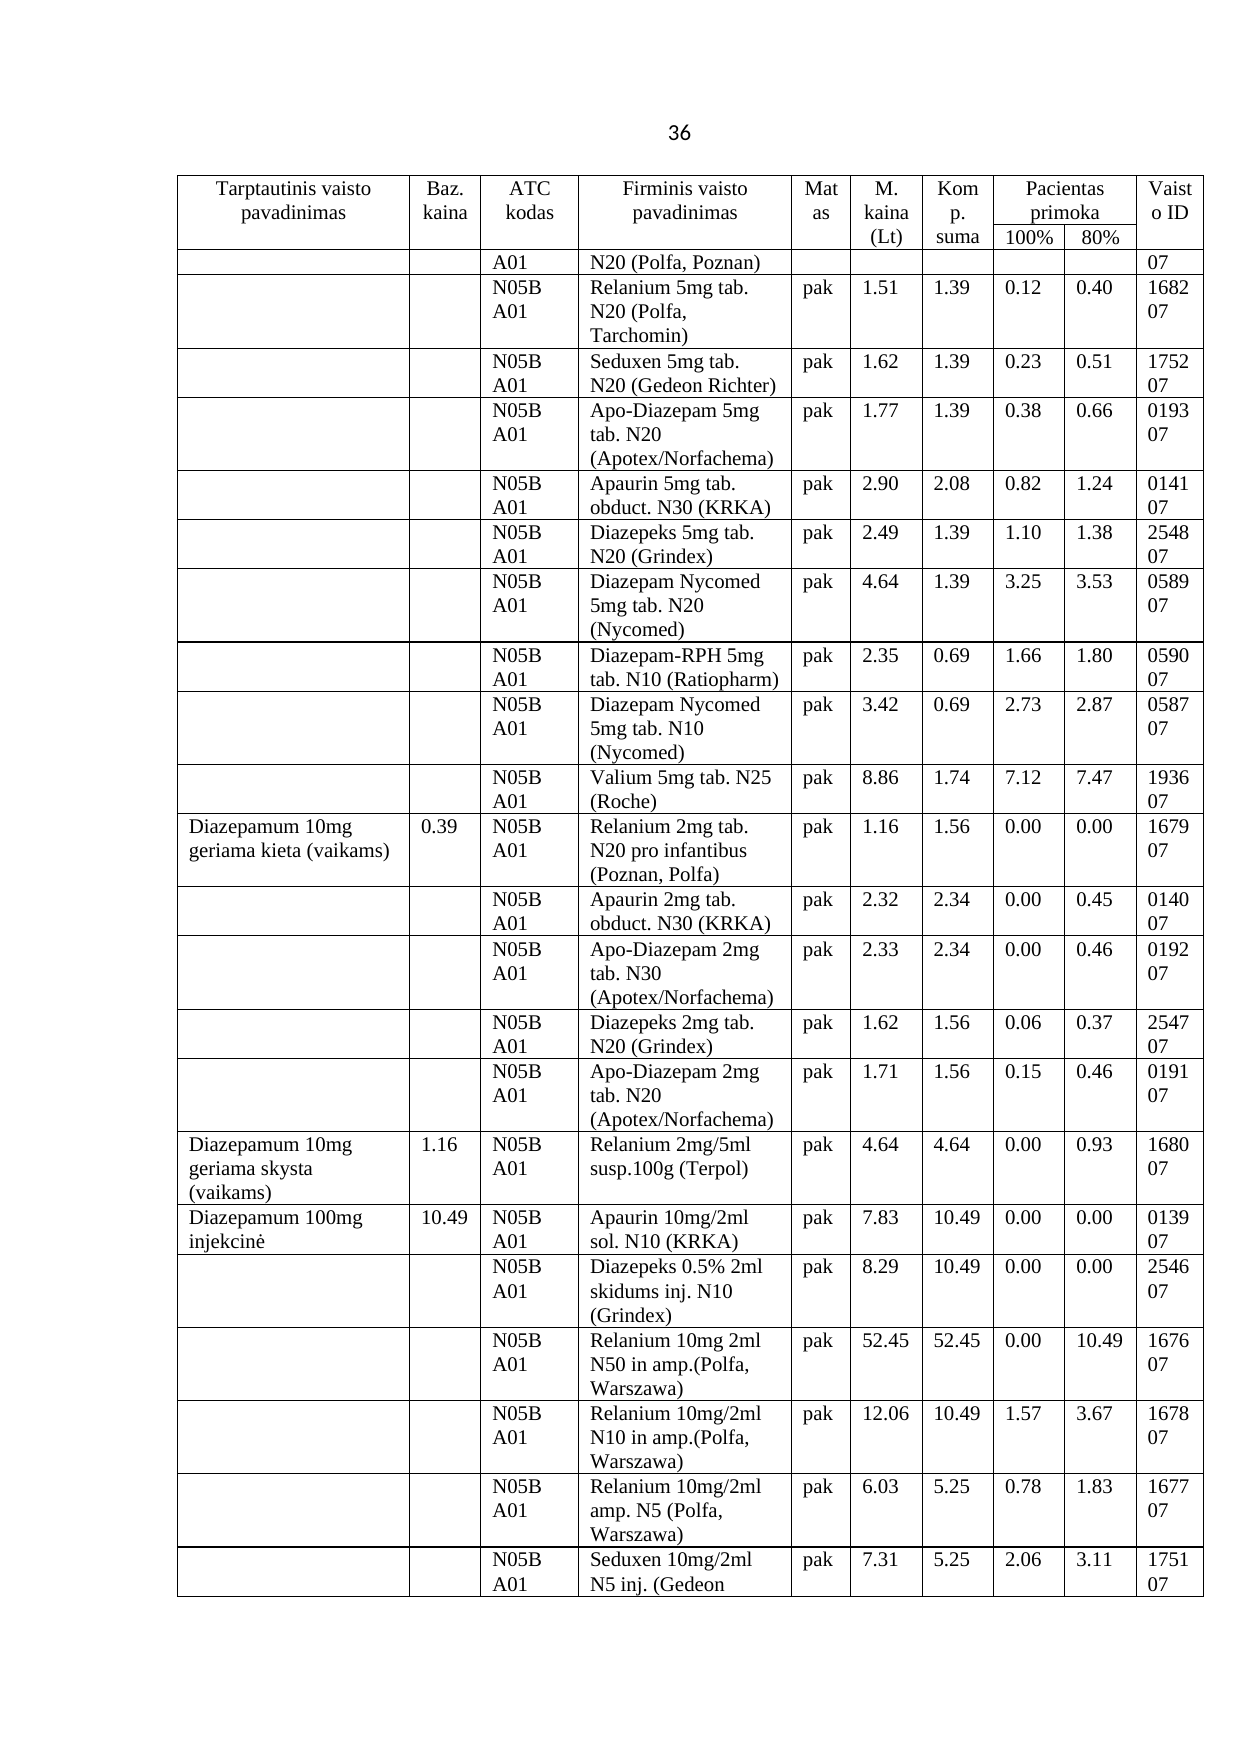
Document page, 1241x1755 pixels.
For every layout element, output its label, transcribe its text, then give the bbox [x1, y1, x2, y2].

table_cell 1.39 [923, 250, 993, 274]
table_cell 175107 [1137, 1548, 1203, 1596]
table_cell [178, 275, 409, 347]
table_cell 3.67 [1065, 1401, 1136, 1473]
table_cell 059007 [1137, 643, 1203, 691]
table_cell 4.64 [851, 1132, 922, 1204]
table_cell [178, 1401, 409, 1473]
table_cell N20 (Polfa, Poznan) [579, 250, 791, 274]
table_cell [410, 692, 480, 764]
table_cell N05B A01 [481, 1132, 578, 1204]
table_cell Relanium 10mg/2ml amp. N5 (Polfa, Warszawa) [579, 1474, 791, 1546]
table_cell 1.56 [923, 1059, 993, 1131]
table_cell 07 [1137, 250, 1203, 274]
table_cell 0.00 [1065, 1255, 1136, 1327]
table_cell pak [792, 1548, 850, 1596]
table_cell 167707 [1137, 1474, 1203, 1546]
table_cell [178, 349, 409, 397]
table_cell 1.24 [1065, 471, 1136, 519]
table_header M. kaina (Lt) [851, 176, 922, 249]
table_cell 10.49 [923, 1205, 993, 1253]
table_cell 1.66 [994, 643, 1064, 691]
table_cell Valium 5mg tab. N25 (Roche) [579, 765, 791, 813]
table_cell pak [792, 887, 850, 935]
table_cell [178, 765, 409, 813]
table_cell pak [792, 275, 850, 347]
table_cell [410, 1059, 480, 1131]
table_cell 013907 [1137, 1205, 1203, 1253]
table_cell Relanium 2mg tab. N20 pro infantibus (Poznan, Polfa) [579, 814, 791, 886]
table_cell A01 [481, 250, 578, 274]
table_cell 0.00 [994, 887, 1064, 935]
table_cell 2.87 [1065, 692, 1136, 764]
table_cell 019207 [1137, 936, 1203, 1009]
table_header Tarptautinis vaisto pavadinimas [178, 176, 409, 249]
table_cell 1.16 [410, 1132, 480, 1204]
table_cell 254807 [1137, 520, 1203, 568]
table_cell [410, 1474, 480, 1546]
table_cell 1.77 [851, 398, 922, 470]
table_cell 2.34 [923, 887, 993, 935]
table_cell 52.45 [851, 1328, 922, 1400]
table_cell N05B A01 [481, 1401, 578, 1473]
table_header ATC kodas [481, 176, 578, 249]
table_cell 019307 [1137, 398, 1203, 470]
table_cell 2.08 [923, 471, 993, 519]
table_cell pak [792, 1474, 850, 1546]
table_cell 0.00 [994, 1255, 1064, 1327]
table_cell [178, 250, 409, 274]
table_cell Diazepamum 100mg injekcinė [178, 1205, 409, 1253]
table_cell Relanium 5mg tab. N20 (Polfa, Tarchomin) [579, 275, 791, 347]
table_cell Apaurin 2mg tab. obduct. N30 (KRKA) [579, 887, 791, 935]
table_cell 2.35 [851, 643, 922, 691]
table_cell pak [792, 520, 850, 568]
table_cell 167907 [1137, 814, 1203, 886]
table_cell 3.53 [1065, 569, 1136, 641]
table_cell [410, 1010, 480, 1058]
table_cell [410, 1548, 480, 1596]
table_cell 7.31 [851, 1548, 922, 1596]
table_cell Apaurin 5mg tab. obduct. N30 (KRKA) [579, 471, 791, 519]
table_cell pak [792, 349, 850, 397]
table_cell N05B A01 [481, 1059, 578, 1131]
table_cell N05B A01 [481, 1010, 578, 1058]
table_cell 0.38 [994, 398, 1064, 470]
table_cell 167607 [1137, 1328, 1203, 1400]
table_cell 168207 [1137, 275, 1203, 347]
table_cell 10.49 [410, 1205, 480, 1253]
table_cell 52.45 [923, 1328, 993, 1400]
table_cell Seduxen 10mg/2ml N5 inj. (Gedeon [579, 1548, 791, 1596]
table_cell 0.00 [994, 1205, 1064, 1253]
table_cell 1.38 [1065, 520, 1136, 568]
table_cell 10.49 [1065, 1328, 1136, 1400]
table_cell N05B A01 [481, 1205, 578, 1253]
table_cell 254607 [1137, 1255, 1203, 1327]
table_cell 014107 [1137, 471, 1203, 519]
table_cell Diazepam Nycomed 5mg tab. N20 (Nycomed) [579, 569, 791, 641]
table_cell 0.37 [1065, 1010, 1136, 1058]
table_cell 0.15 [994, 1059, 1064, 1131]
table_cell pak [792, 569, 850, 641]
table_cell N05B A01 [481, 398, 578, 470]
table_cell [410, 250, 480, 274]
table_cell 0.69 [923, 643, 993, 691]
table_cell 0.00 [994, 1132, 1064, 1204]
table_cell [178, 1010, 409, 1058]
table_cell 2.90 [851, 471, 922, 519]
table_cell 10.49 [923, 1255, 993, 1327]
table_cell Diazepam Nycomed 5mg tab. N10 (Nycomed) [579, 692, 791, 764]
table_cell [178, 471, 409, 519]
table_cell 1.39 [923, 520, 993, 568]
table_cell 3.42 [851, 692, 922, 764]
table_cell 8.86 [851, 765, 922, 813]
table_cell [410, 936, 480, 1009]
table_cell 2.73 [994, 692, 1064, 764]
table_cell [1065, 250, 1136, 274]
table_cell pak [792, 471, 850, 519]
table_cell pak [792, 692, 850, 764]
table_cell 168007 [1137, 1132, 1203, 1204]
table_header Pacientas primoka [994, 176, 1136, 224]
table_cell N05B A01 [481, 471, 578, 519]
table_cell 0.69 [923, 692, 993, 764]
table_cell N05B A01 [481, 520, 578, 568]
table_cell 1.80 [1065, 643, 1136, 691]
table_cell 0.46 [1065, 1059, 1136, 1131]
table_cell N05B A01 [481, 569, 578, 641]
table_cell 5.25 [923, 1548, 993, 1596]
table_cell [410, 765, 480, 813]
table_cell 014007 [1137, 887, 1203, 935]
table_cell 100% [994, 225, 1064, 249]
table_cell [410, 275, 480, 347]
table_header Matas [792, 176, 850, 249]
table_cell 1.39 [923, 349, 993, 397]
table_cell Apaurin 10mg/2ml sol. N10 (KRKA) [579, 1205, 791, 1253]
table_cell [410, 520, 480, 568]
table_cell 0.23 [994, 349, 1064, 397]
table_cell pak [792, 936, 850, 1009]
table_cell N05B A01 [481, 765, 578, 813]
table_cell 2.06 [994, 1548, 1064, 1596]
table_cell Diazepeks 2mg tab. N20 (Grindex) [579, 1010, 791, 1058]
table_cell 0.00 [994, 814, 1064, 886]
table_cell N05B A01 [481, 1474, 578, 1546]
table_cell Diazepeks 0.5% 2ml skidums inj. N10 (Grindex) [579, 1255, 791, 1327]
table_cell 0.93 [1065, 1132, 1136, 1204]
table_cell [851, 250, 922, 274]
table_cell 0.39 [410, 814, 480, 886]
table_cell pak [792, 1132, 850, 1204]
table_cell 7.12 [994, 765, 1064, 813]
table_cell [410, 398, 480, 470]
table_cell 4.64 [923, 1132, 993, 1204]
table_cell 0.00 [994, 936, 1064, 1009]
table_cell [178, 1255, 409, 1327]
table_cell [178, 1474, 409, 1546]
table_cell N05B A01 [481, 349, 578, 397]
table_cell 6.03 [851, 1474, 922, 1546]
table_cell 1.62 [851, 1010, 922, 1058]
table_cell 0.78 [994, 1474, 1064, 1546]
table_cell 1.51 [851, 275, 922, 347]
table_cell pak [792, 1059, 850, 1131]
table_cell [410, 643, 480, 691]
table_cell 0.00 [994, 1328, 1064, 1400]
table_cell [410, 1401, 480, 1473]
table_cell 12.06 [851, 1401, 922, 1473]
table_cell Seduxen 5mg tab. N20 (Gedeon Richter) [579, 349, 791, 397]
table_cell [994, 250, 1064, 274]
table_cell [178, 692, 409, 764]
table_cell pak [792, 1401, 850, 1473]
table_cell [410, 1328, 480, 1400]
table_cell 1.57 [994, 1401, 1064, 1473]
table_cell Diazepeks 5mg tab. N20 (Grindex) [579, 520, 791, 568]
table_cell pak [792, 1255, 850, 1327]
table_cell 0.45 [1065, 887, 1136, 935]
table_cell 1.56 [923, 814, 993, 886]
table_cell 254707 [1137, 1010, 1203, 1058]
table_cell 0.00 [1065, 814, 1136, 886]
table_cell N05B A01 [481, 814, 578, 886]
table_cell [410, 471, 480, 519]
table_cell 1.56 [923, 1010, 993, 1058]
table_cell 167807 [1137, 1401, 1203, 1473]
table_cell 1.39 [923, 398, 993, 470]
table_cell pak [792, 1328, 850, 1400]
table_cell 2.33 [851, 936, 922, 1009]
table_cell 2.32 [851, 887, 922, 935]
table_cell [178, 520, 409, 568]
table_cell 8.29 [851, 1255, 922, 1327]
table_cell Diazepamum 10mg geriama kieta (vaikams) [178, 814, 409, 886]
table_cell [178, 569, 409, 641]
table_cell [792, 250, 850, 274]
table_cell 193607 [1137, 765, 1203, 813]
table_cell [410, 1255, 480, 1327]
table_cell 10.49 [923, 1401, 993, 1473]
table_cell 7.83 [851, 1205, 922, 1253]
table_cell [410, 349, 480, 397]
table_cell [178, 1548, 409, 1596]
table_cell 1.71 [851, 1059, 922, 1131]
table_header Firminis vaisto pavadinimas [579, 176, 791, 249]
table_cell N05B A01 [481, 275, 578, 347]
table_cell 1.74 [923, 765, 993, 813]
table_header Baz. kaina [410, 176, 480, 249]
table_cell 3.25 [994, 569, 1064, 641]
table_header Komp. suma (Lt) [923, 176, 993, 249]
table_cell N05B A01 [481, 887, 578, 935]
table_header Vaisto ID [1137, 176, 1203, 249]
table_cell Apo-Diazepam 5mg tab. N20 (Apotex/Norfachema) [579, 398, 791, 470]
table_cell 0.40 [1065, 275, 1136, 347]
table_cell 019107 [1137, 1059, 1203, 1131]
table_cell [410, 887, 480, 935]
table_cell [410, 569, 480, 641]
table_cell N05B A01 [481, 936, 578, 1009]
table_cell [178, 398, 409, 470]
table_cell 80% [1065, 225, 1136, 249]
table_cell pak [792, 398, 850, 470]
table_cell pak [792, 643, 850, 691]
table_cell pak [792, 1205, 850, 1253]
table_cell 0.66 [1065, 398, 1136, 470]
table_cell 058907 [1137, 569, 1203, 641]
table_cell 0.00 [1065, 1205, 1136, 1253]
table_cell N05B A01 [481, 643, 578, 691]
table_cell [178, 1328, 409, 1400]
table_cell 1.62 [851, 349, 922, 397]
table_cell Relanium 2mg/5ml susp.100g (Terpol) [579, 1132, 791, 1204]
table_cell 0.06 [994, 1010, 1064, 1058]
table_cell 2.49 [851, 520, 922, 568]
table_cell Diazepam-RPH 5mg tab. N10 (Ratiopharm) [579, 643, 791, 691]
table_cell 7.47 [1065, 765, 1136, 813]
table_cell 5.25 [923, 1474, 993, 1546]
table_cell 1.39 [923, 275, 993, 347]
table_cell Relanium 10mg/2ml N10 in amp.(Polfa, Warszawa) [579, 1401, 791, 1473]
table_cell Apo-Diazepam 2mg tab. N30 (Apotex/Norfachema) [579, 936, 791, 1009]
table_cell N05B A01 [481, 1548, 578, 1596]
table_cell N05B A01 [481, 1328, 578, 1400]
table_cell 0.51 [1065, 349, 1136, 397]
table_cell pak [792, 814, 850, 886]
table_cell 4.64 [851, 569, 922, 641]
table_cell Apo-Diazepam 2mg tab. N20 (Apotex/Norfachema) [579, 1059, 791, 1131]
table_cell [178, 936, 409, 1009]
table_cell N05B A01 [481, 692, 578, 764]
table_cell 058707 [1137, 692, 1203, 764]
table_cell N05B A01 [481, 1255, 578, 1327]
table_cell 175207 [1137, 349, 1203, 397]
table_cell 0.82 [994, 471, 1064, 519]
table_cell pak [792, 1010, 850, 1058]
table_cell [178, 643, 409, 691]
table_cell 2.34 [923, 936, 993, 1009]
table_cell 0.12 [994, 275, 1064, 347]
table_cell 1.10 [994, 520, 1064, 568]
table_cell Relanium 10mg 2ml N50 in amp.(Polfa, Warszawa) [579, 1328, 791, 1400]
table_cell [178, 1059, 409, 1131]
table_cell 1.83 [1065, 1474, 1136, 1546]
table_cell 1.39 [923, 569, 993, 641]
table_cell 3.11 [1065, 1548, 1136, 1596]
table_cell [178, 887, 409, 935]
table_cell pak [792, 765, 850, 813]
table_cell Diazepamum 10mg geriama skysta (vaikams) [178, 1132, 409, 1204]
table_cell 0.46 [1065, 936, 1136, 1009]
table_cell 1.16 [851, 814, 922, 886]
